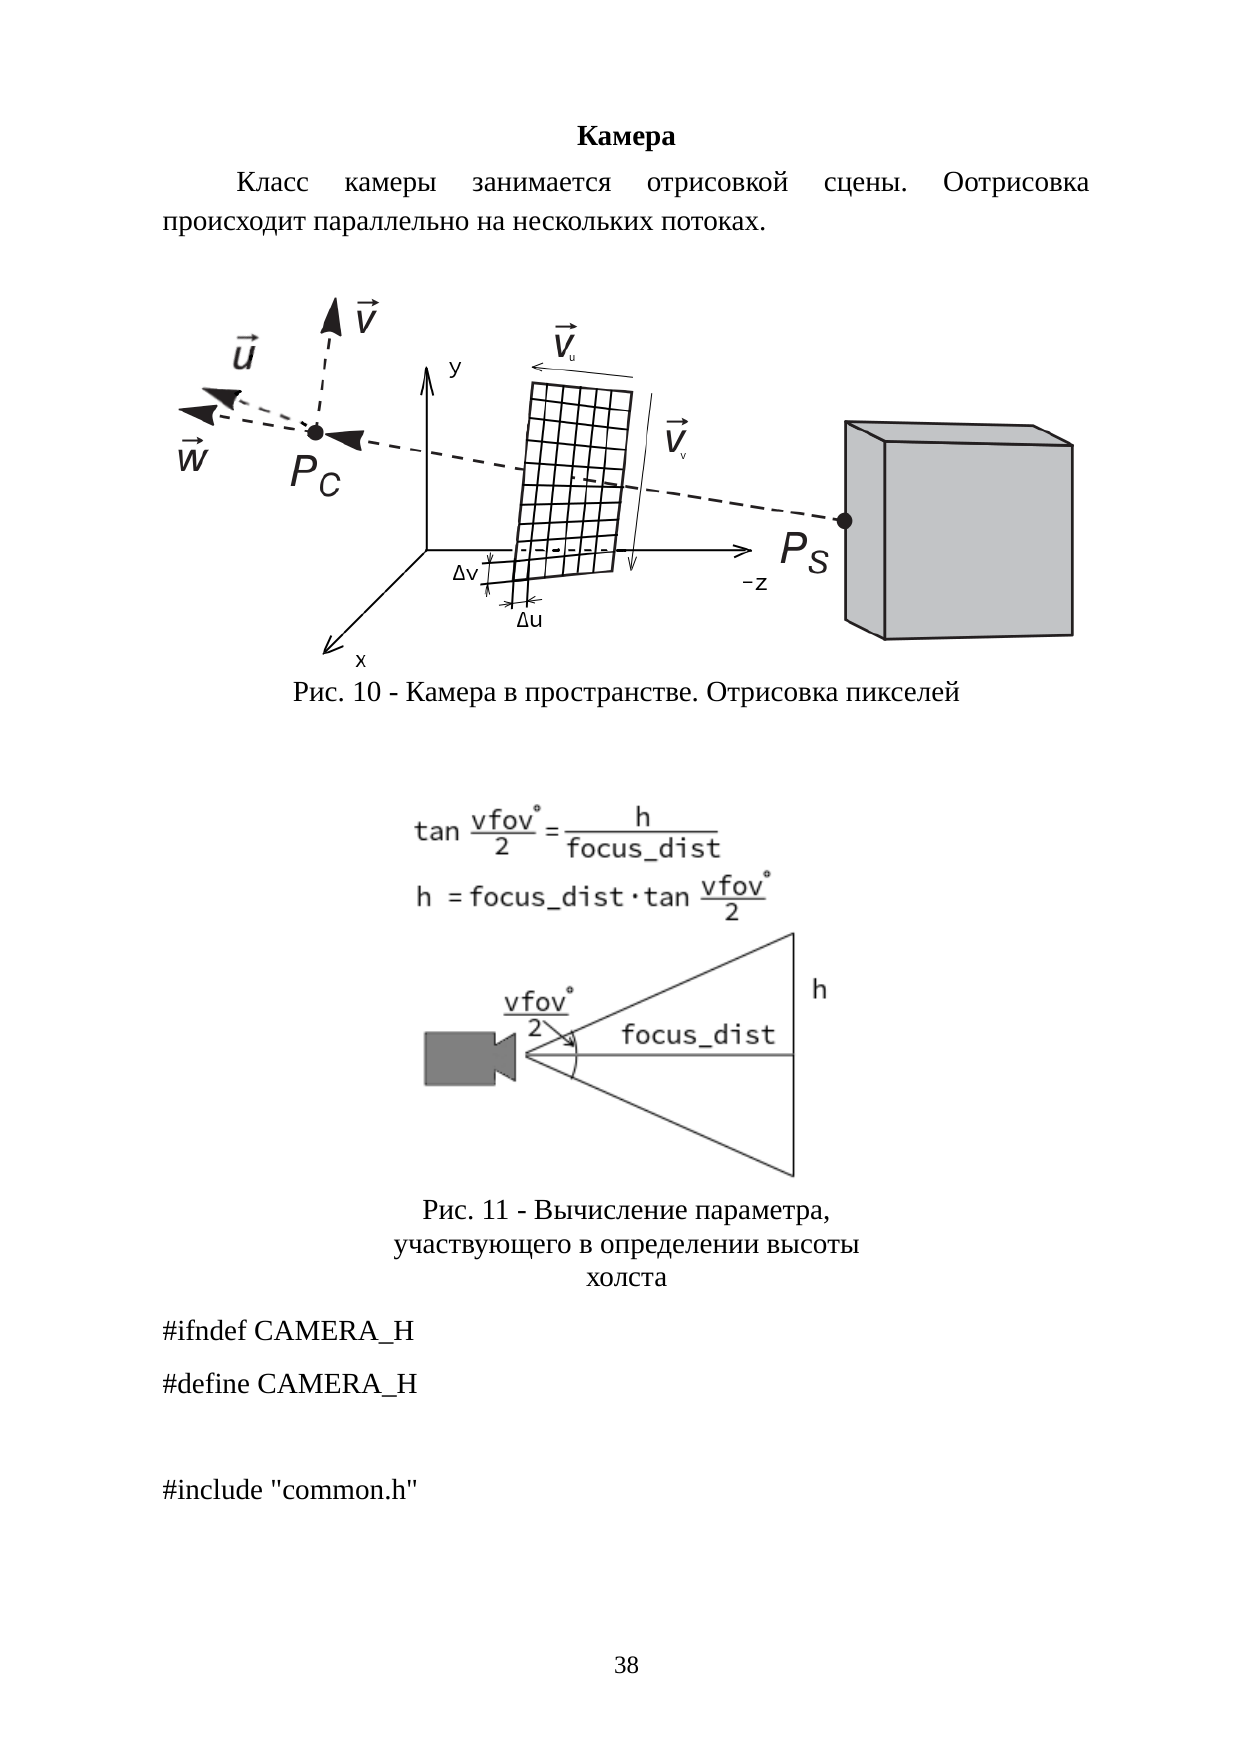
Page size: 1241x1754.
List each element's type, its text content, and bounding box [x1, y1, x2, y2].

text #define CAMERA_H [162, 1366, 1090, 1399]
picture [388, 792, 865, 1193]
picture [162, 268, 1091, 674]
text Класс камеры занимается отрисовкой сцены. Оотрисовка происходит параллельно на нескольких потоках. [162, 164, 1090, 236]
text #ifndef CAMERA_H [162, 1313, 1090, 1346]
text Рис. 11 - Вычисление параметра, участвующего в определении высоты холста [388, 1193, 864, 1293]
text Рис. 10 - Камера в пространстве. Отрисовка пикселей [162, 674, 1090, 707]
subtitle Камера [162, 118, 1090, 152]
text #include "common.h" [162, 1472, 1090, 1506]
